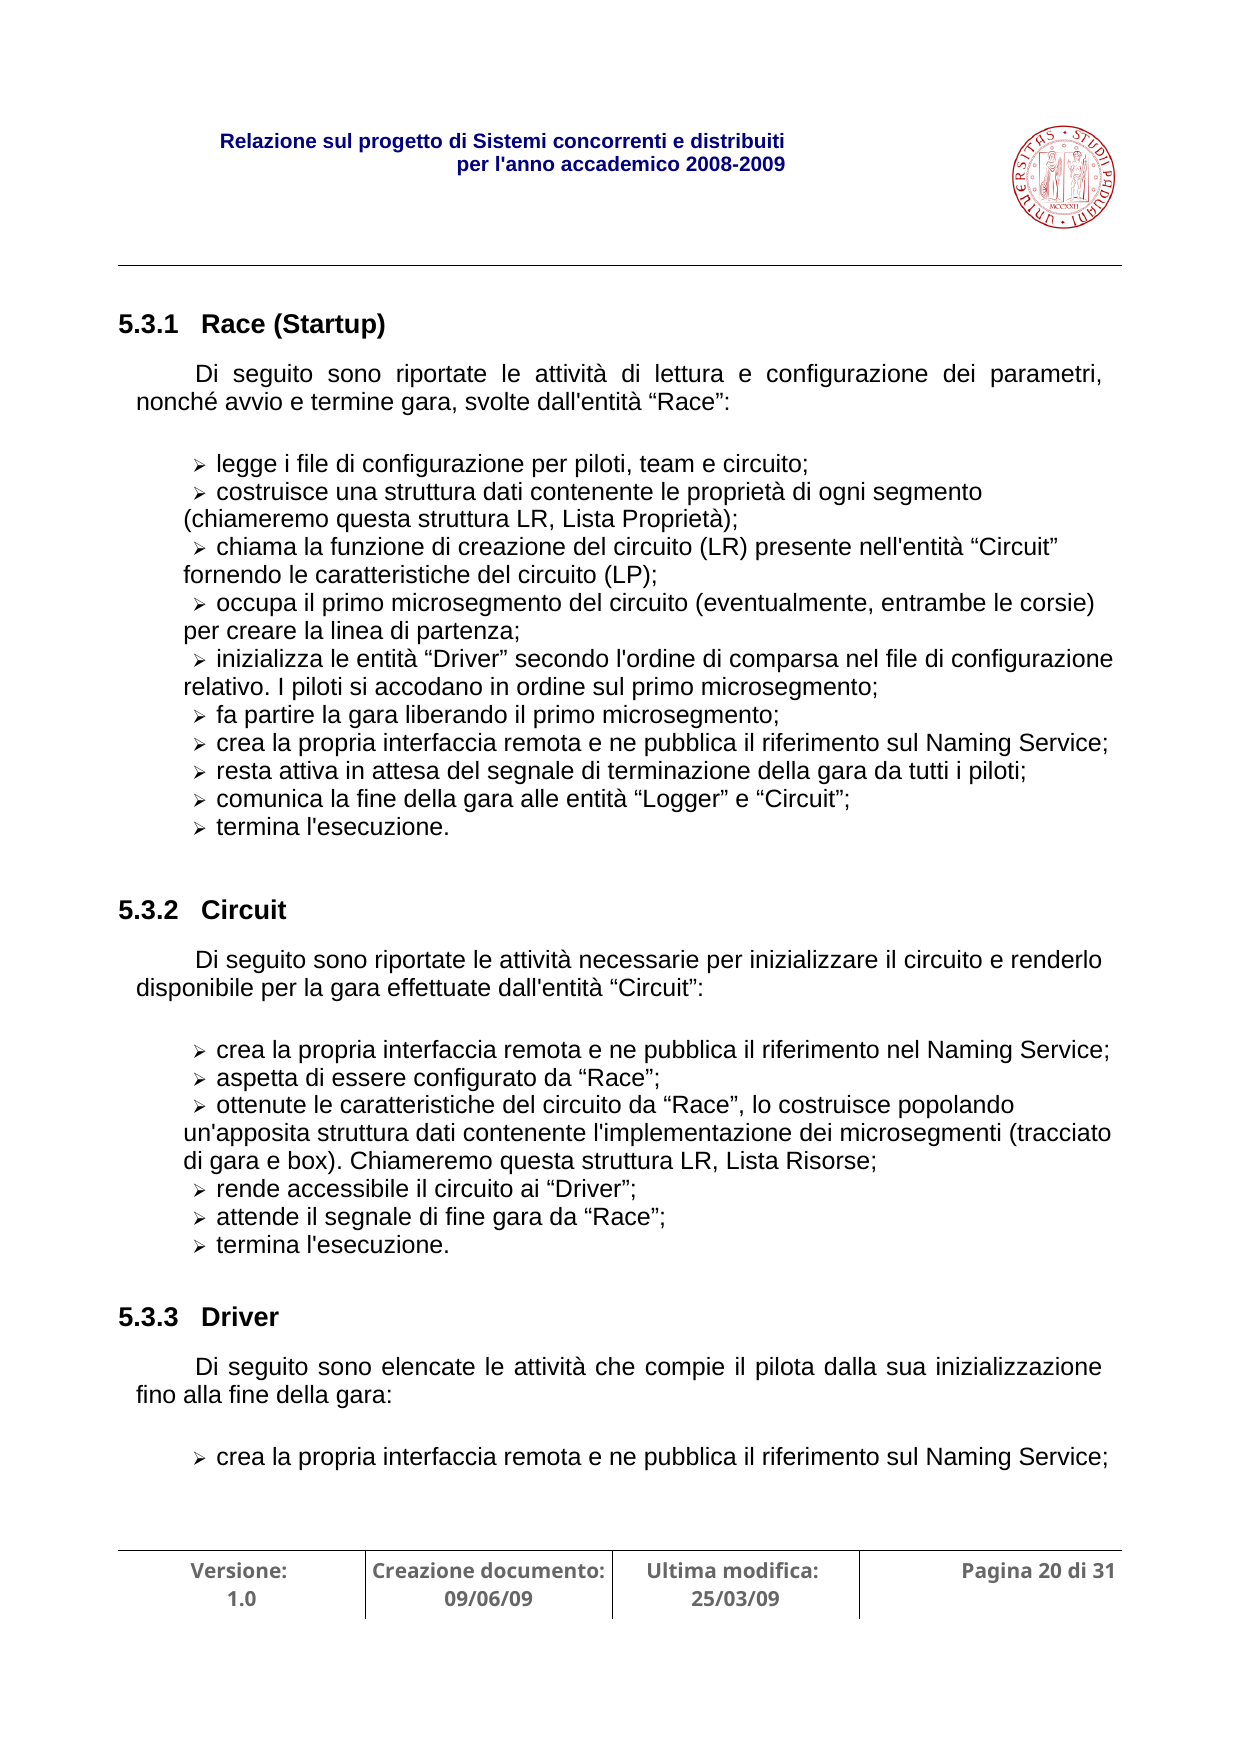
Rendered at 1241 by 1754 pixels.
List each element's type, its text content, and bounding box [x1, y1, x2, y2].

list crea la propria interfaccia remota e ne pubblica il riferimento sul Naming Service; [183, 1442, 1122, 1470]
list legge i file di configurazione per piloti, team e circuito; [183, 449, 1122, 477]
text Di seguito sono elencate le attività che compie il pilota dalla sua inizializzazione fino alla fine della gara: [136, 1353, 1104, 1408]
list ottenute le caratteristiche del circuito da “Race”, lo costruisce popolando un'apposita struttura dati contenente l'implementazione dei microsegmenti (tracciato di gara e box). Chiameremo questa struttura LR, Lista Risorse; [183, 1091, 1122, 1175]
subtitle Circuit [118, 895, 1122, 925]
list occupa il primo microsegmento del circuito (eventualmente, entrambe le corsie) per creare la linea di partenza; [183, 589, 1122, 645]
list fa partire la gara liberando il primo microsegmento; [183, 701, 1122, 728]
list attende il segnale di fine gara da “Race”; [183, 1203, 1122, 1231]
text Di seguito sono riportate le attività necessarie per inizializzare il circuito e renderlo disponibile per la gara effettuate dall'entità “Circuit”: [136, 946, 1104, 1002]
list termina l'esecuzione. [183, 1231, 1122, 1259]
list inizializza le entità “Driver” secondo l'ordine di comparsa nel file di configurazione relativo. I piloti si accodano in ordine sul primo microsegmento; [183, 645, 1122, 701]
list resta attiva in attesa del segnale di terminazione della gara da tutti i piloti; [183, 756, 1122, 784]
subtitle Driver [118, 1302, 1122, 1332]
list aspetta di essere configurato da “Race”; [183, 1063, 1122, 1091]
subtitle Race (Startup) [118, 309, 1122, 339]
text Di seguito sono riportate le attività di lettura e configurazione dei parametri, nonché avvio e termine gara, svolte dall'entità “Race”: [136, 360, 1104, 416]
list termina l'esecuzione. [183, 812, 1122, 840]
list comunica la fine della gara alle entità “Logger” e “Circuit”; [183, 784, 1122, 812]
list costruisce una struttura dati contenente le proprietà di ogni segmento (chiameremo questa struttura LR, Lista Proprietà); [183, 477, 1122, 533]
list crea la propria interfaccia remota e ne pubblica il riferimento sul Naming Service; [183, 728, 1122, 756]
list crea la propria interfaccia remota e ne pubblica il riferimento nel Naming Service; [183, 1036, 1122, 1063]
picture [1010, 123, 1117, 231]
list chiama la funzione di creazione del circuito (LR) presente nell'entità “Circuit” fornendo le caratteristiche del circuito (LP); [183, 533, 1122, 589]
list rende accessibile il circuito ai “Driver”; [183, 1175, 1122, 1203]
